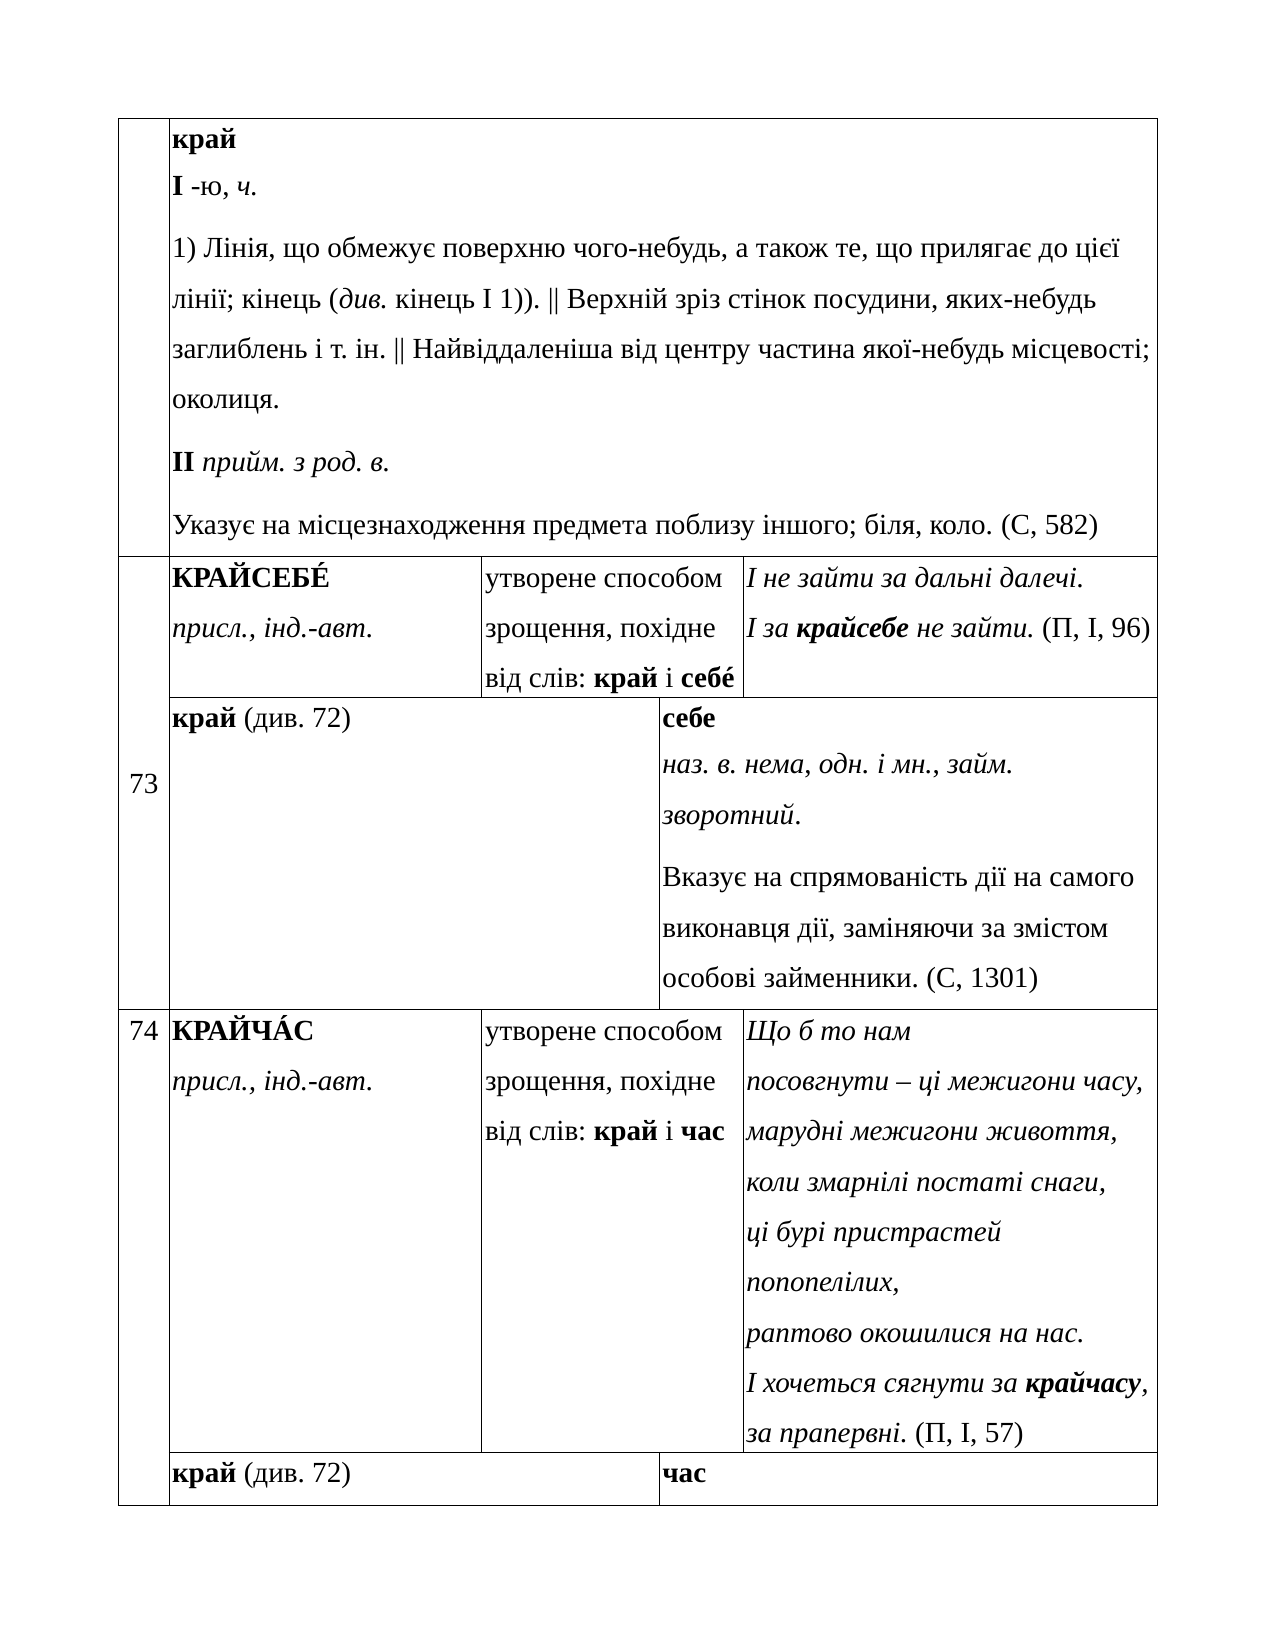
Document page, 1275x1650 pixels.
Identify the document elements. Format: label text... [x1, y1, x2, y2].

table_cell 74 [119, 1010, 169, 1504]
table_cell Крайсебé присл., інд.-авт. [170, 557, 481, 697]
table_cell Що б то нам посовгнути – ці межигони часу, марудні межигони живоття, коли змарнілі постаті снаги, ці бурі пристрастей попопелілих, раптово окошилися на нас. І хочеться сягнути за крайчасу, за прапервні. (П, І, 57) [744, 1010, 1157, 1452]
table_cell край (див. 72) [170, 698, 659, 1009]
table_cell 73 [119, 557, 169, 1009]
table_cell край (див. 72) [170, 1453, 659, 1504]
table_cell утворене способом зрощення, похідне від слів: край і себé [482, 557, 743, 697]
table_cell край I -ю, ч. 1) Лінія, що обмежує поверхню чого-небудь, а також те, що прилягає до цієї лінії; кінець (див. кінець I 1)). || Верхній зріз стінок посудини, яких-небудь заглиблень і т. ін. || Найвіддаленіша від центру частина якої-небудь місцевості; околиця. II прийм. з род. в. Указує на місцезнаходження предмета поблизу іншого; біля, коло. (С, 582) [170, 119, 1157, 556]
table_cell себе наз. в. нема, одн. і мн., займ. зворотний. Вказує на спрямованість дії на самого виконавця дії, заміняючи за змістом особові займенники. (С, 1301) [660, 698, 1157, 1009]
table_cell час [660, 1453, 1157, 1504]
table_cell [119, 119, 169, 556]
table_cell Крайчáс присл., інд.-авт. [170, 1010, 481, 1452]
table_cell утворене способом зрощення, похідне від слів: край і час [482, 1010, 743, 1452]
table_cell І не зайти за дальні далечі. І за крайсебе не зайти. (П, І, 96) [744, 557, 1157, 697]
